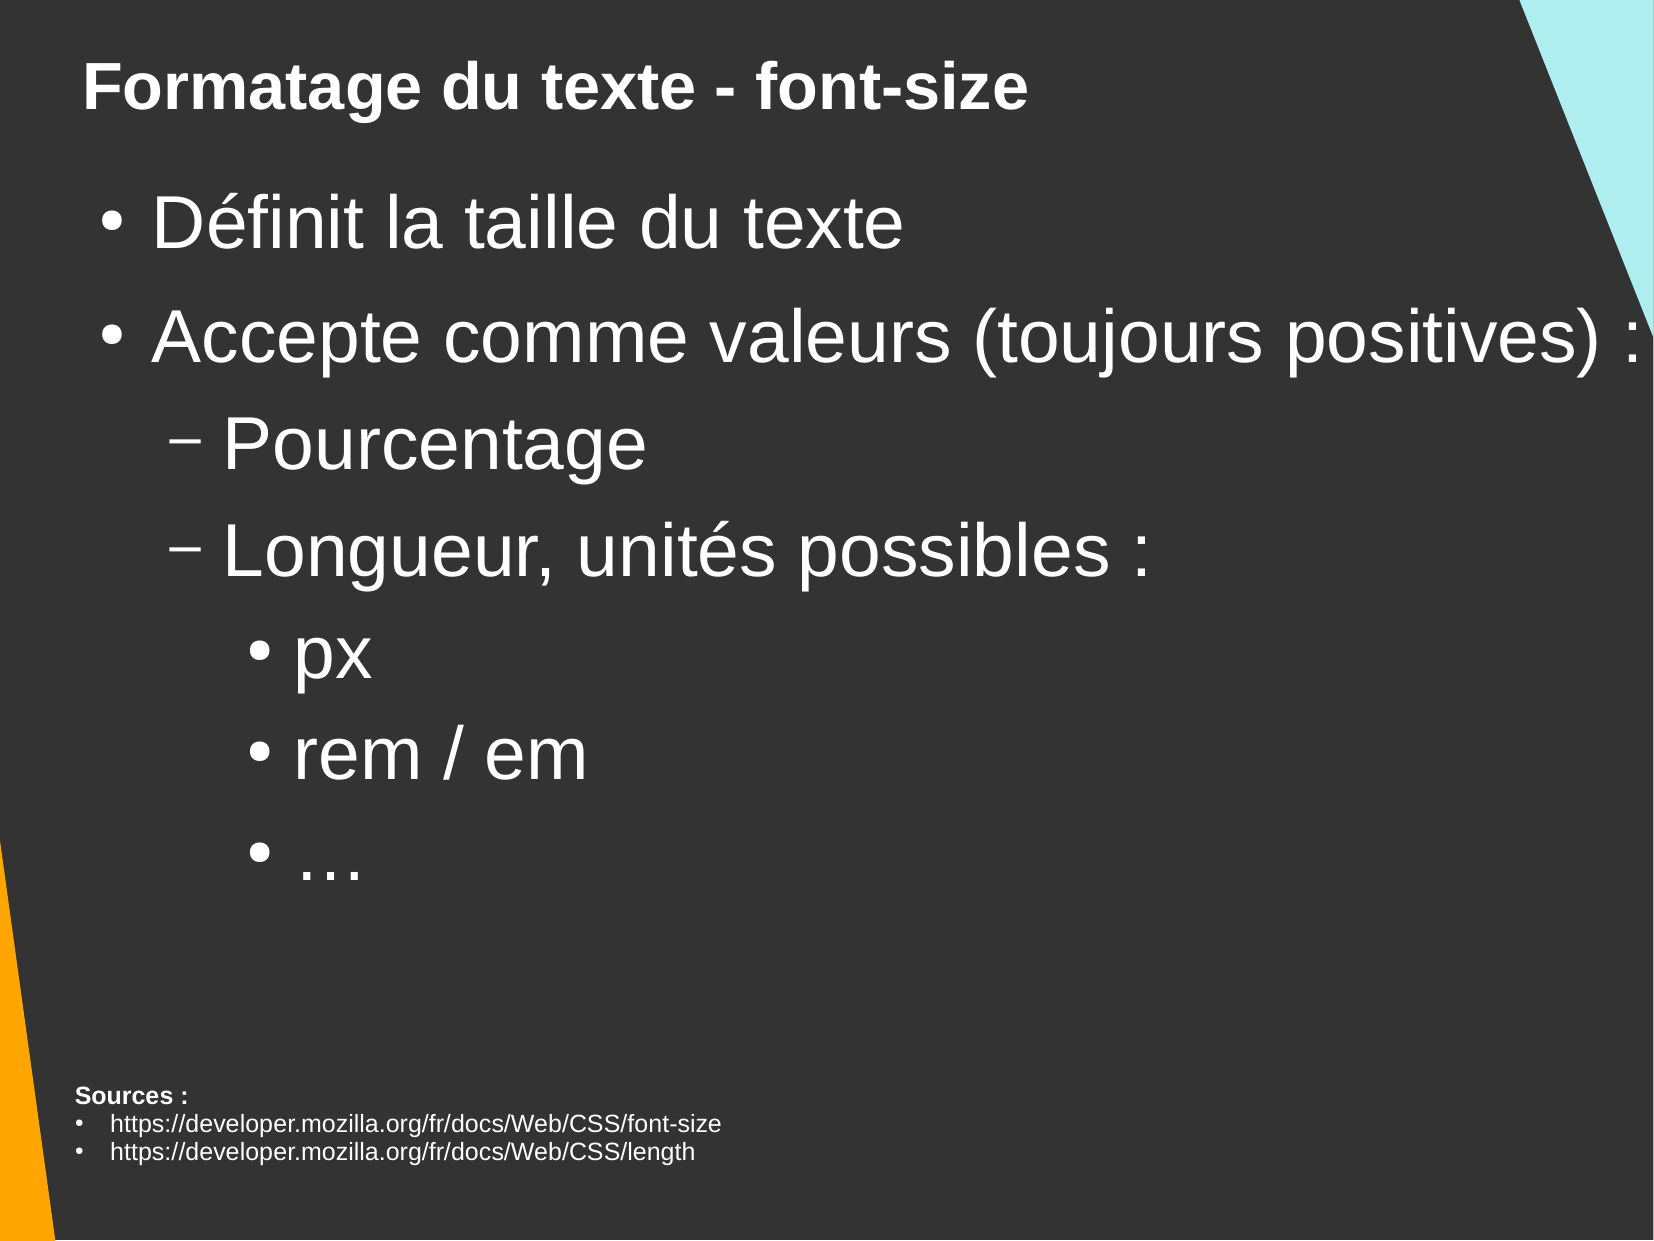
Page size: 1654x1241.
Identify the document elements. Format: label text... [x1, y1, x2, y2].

list Définit la taille du texte Accepte comme valeurs (toujours positives) : Pourcentage Longueur, unités possibles : px rem / em … [80, 180, 1654, 1028]
text_box [0, 840, 56, 1241]
title Formatage du texte - font-size [82, 49, 1571, 152]
text_box [1519, 0, 1654, 340]
text_box Sources : https://developer.mozilla.org/fr/docs/Web/CSS/font-size https://developer.mozilla.org/fr/docs/Web/CSS/length [60, 1074, 1546, 1241]
